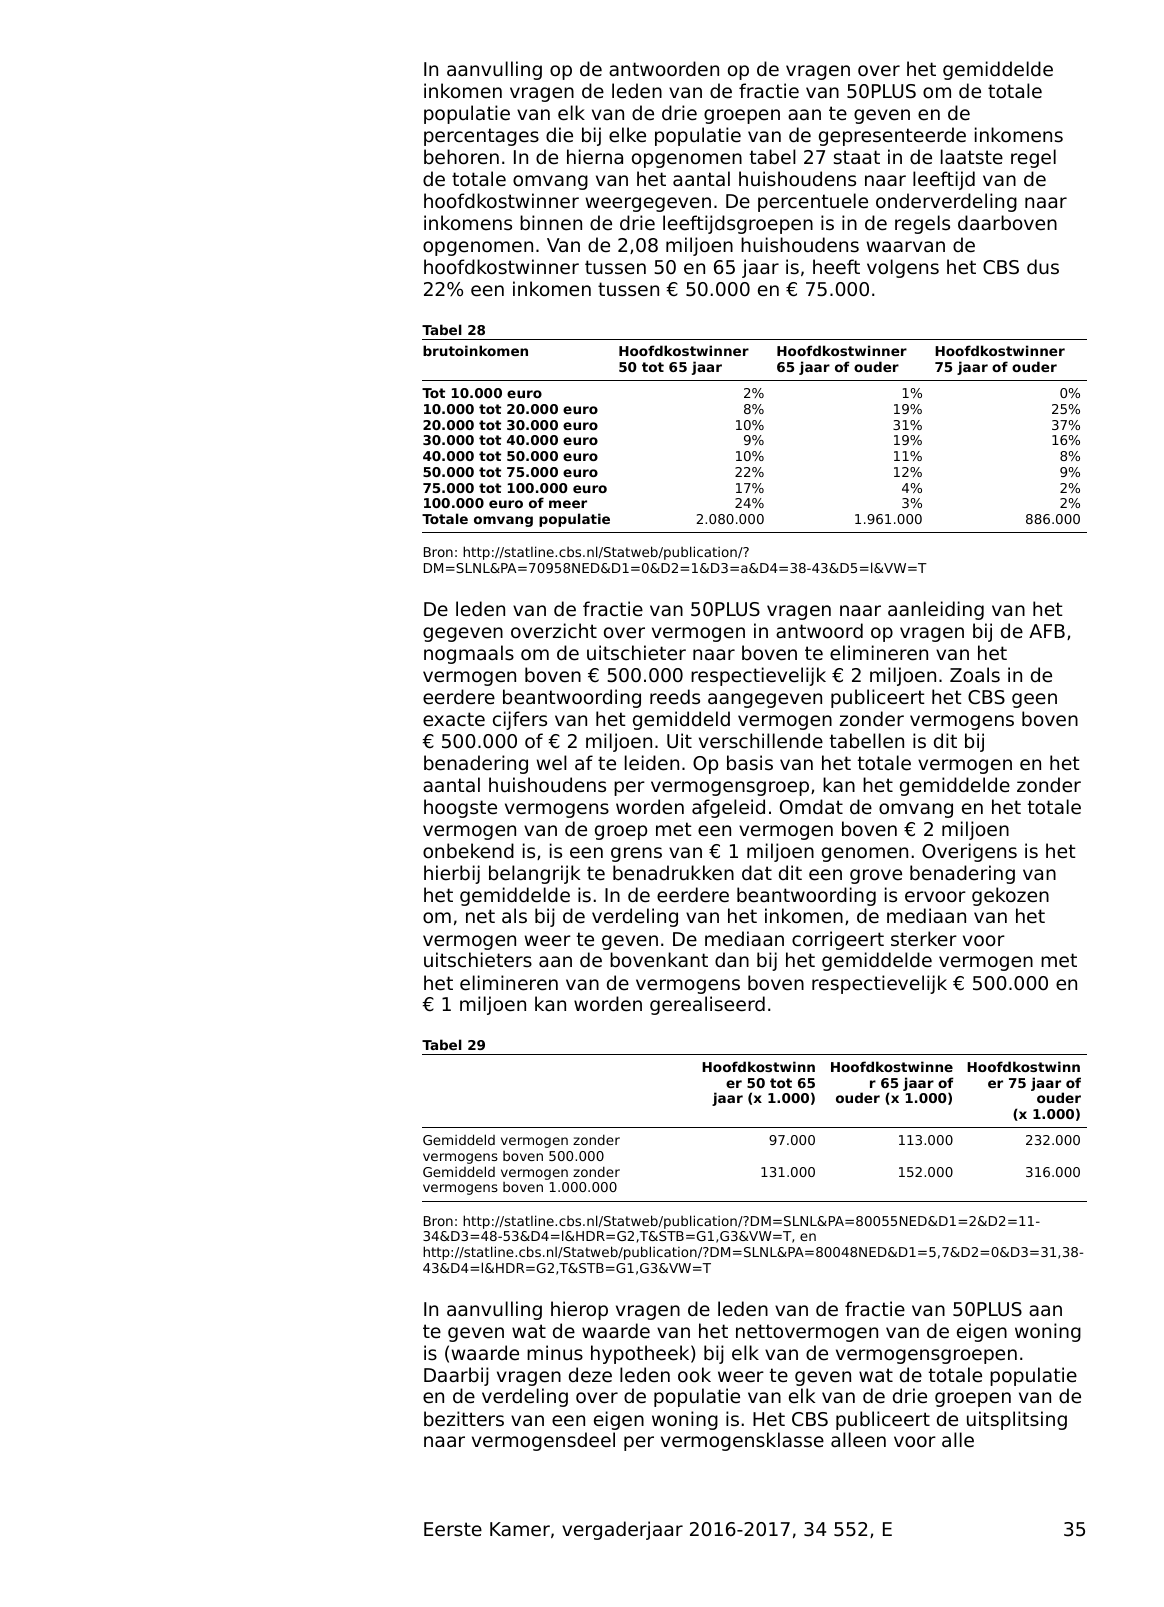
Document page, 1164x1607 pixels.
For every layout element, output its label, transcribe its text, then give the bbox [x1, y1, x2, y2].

table_cell 97.000 [694, 1128, 822, 1164]
table_cell 19% [770, 402, 928, 417]
table_cell 2% [929, 480, 1087, 496]
table_cell Hoofdkostwinner 50 tot 65 jaar [612, 340, 770, 380]
table_cell 10% [612, 449, 770, 465]
table_cell 50.000 tot 75.000 euro [422, 465, 612, 480]
table_cell 3% [770, 496, 928, 512]
table_cell 22% [612, 465, 770, 480]
table_cell [422, 1055, 694, 1127]
table_cell 30.000 tot 40.000 euro [422, 433, 612, 449]
table_cell Bron: http://statline.cbs.nl/Statweb/publication/?DM=SLNL&PA=70958NED&D1=0&D2=1&D3=a&D4=38-43&D5=l&VW=T [422, 533, 1087, 577]
table_cell 10.000 tot 20.000 euro [422, 402, 612, 417]
table_cell Gemiddeld vermogen zonder vermogens boven 500.000 [422, 1128, 694, 1164]
table_cell 19% [770, 433, 928, 449]
table_cell 9% [929, 465, 1087, 480]
table_cell 37% [929, 418, 1087, 433]
table_cell Hoofdkostwinner 65 jaar of ouder [770, 340, 928, 380]
table_cell 9% [612, 433, 770, 449]
table_cell 20.000 tot 30.000 euro [422, 418, 612, 433]
table_cell 12% [770, 465, 928, 480]
table_cell brutoinkomen [422, 340, 612, 380]
table_cell Gemiddeld vermogen zonder vermogens boven 1.000.000 [422, 1165, 694, 1201]
table_cell 113.000 [822, 1128, 959, 1164]
table_cell Tot 10.000 euro [422, 381, 612, 402]
table_cell Hoofdkostwinner 75 jaar of ouder [929, 340, 1087, 380]
table_header Tabel 28 [422, 323, 1087, 338]
table_cell 11% [770, 449, 928, 465]
text In aanvulling op de antwoorden op de vragen over het gemiddelde inkomen vragen de leden van de fractie van 50PLUS om de totale populatie van elk van de drie groepen aan te geven en de percentages die bij elke populatie van de gepresenteerde inkomens behoren. In de hierna opgenomen tabel 27 staat in de laatste regel de totale omvang van het aantal huishoudens naar leeftijd van de hoofdkostwinner weergegeven. De percentuele onderverdeling naar inkomens binnen de drie leeftijdsgroepen is in de regels daarboven opgenomen. Van de 2,08 miljoen huishoudens waarvan de hoofdkostwinner tussen 50 en 65 jaar is, heeft volgens het CBS dus 22% een inkomen tussen € 50.000 en € 75.000. [422, 59, 1087, 301]
table_cell 24% [612, 496, 770, 512]
table_cell 131.000 [694, 1165, 822, 1201]
table_cell 886.000 [929, 512, 1087, 532]
table_cell 232.000 [959, 1128, 1087, 1164]
table_cell Hoofdkostwinner 50 tot 65 jaar (x 1.000) [694, 1055, 822, 1127]
table_cell 31% [770, 418, 928, 433]
table_cell 10% [612, 418, 770, 433]
text In aanvulling hierop vragen de leden van de fractie van 50PLUS aan te geven wat de waarde van het nettovermogen van de eigen woning is (waarde minus hypotheek) bij elk van de vermogensgroepen. Daarbij vragen deze leden ook weer te geven wat de totale populatie en de verdeling over de populatie van elk van de drie groepen van de bezitters van een eigen woning is. Het CBS publiceert de uitsplitsing naar vermogensdeel per vermogensklasse alleen voor alle [422, 1298, 1087, 1452]
table_cell 8% [929, 449, 1087, 465]
table_cell 8% [612, 402, 770, 417]
text De leden van de fractie van 50PLUS vragen naar aanleiding van het gegeven overzicht over vermogen in antwoord op vragen bij de AFB, nogmaals om de uitschieter naar boven te elimineren van het vermogen boven € 500.000 respectievelijk € 2 miljoen. Zoals in de eerdere beantwoording reeds aangegeven publiceert het CBS geen exacte cijfers van het gemiddeld vermogen zonder vermogens boven € 500.000 of € 2 miljoen. Uit verschillende tabellen is dit bij benadering wel af te leiden. Op basis van het totale vermogen en het aantal huishoudens per vermogensgroep, kan het gemiddelde zonder hoogste vermogens worden afgeleid. Omdat de omvang en het totale vermogen van de groep met een vermogen boven € 2 miljoen onbekend is, is een grens van € 1 miljoen genomen. Overigens is het hierbij belangrijk te benadrukken dat dit een grove benadering van het gemiddelde is. In de eerdere beantwoording is ervoor gekozen om, net als bij de verdeling van het inkomen, de mediaan van het vermogen weer te geven. De mediaan corrigeert sterker voor uitschieters aan de bovenkant dan bij het gemiddelde vermogen met het elimineren van de vermogens boven respectievelijk € 500.000 en € 1 miljoen kan worden gerealiseerd. [422, 599, 1087, 1016]
table_cell 1% [770, 381, 928, 402]
table_cell 152.000 [822, 1165, 959, 1201]
table_cell 0% [929, 381, 1087, 402]
table_cell 75.000 tot 100.000 euro [422, 480, 612, 496]
table_cell 1.961.000 [770, 512, 928, 532]
table_cell 2% [929, 496, 1087, 512]
table_cell 25% [929, 402, 1087, 417]
table_cell Hoofdkostwinner 65 jaar of ouder (x 1.000) [822, 1055, 959, 1127]
table_cell 316.000 [959, 1165, 1087, 1201]
table_cell 2% [612, 381, 770, 402]
table_cell 2.080.000 [612, 512, 770, 532]
table_cell 4% [770, 480, 928, 496]
table_cell Hoofdkostwinner 75 jaar of ouder (x 1.000) [959, 1055, 1087, 1127]
table_header Tabel 29 [422, 1038, 1087, 1054]
table_cell 16% [929, 433, 1087, 449]
table_cell 100.000 euro of meer [422, 496, 612, 512]
table_cell 40.000 tot 50.000 euro [422, 449, 612, 465]
table_cell 17% [612, 480, 770, 496]
table_cell Totale omvang populatie [422, 512, 612, 532]
table_cell Bron: http://statline.cbs.nl/Statweb/publication/?DM=SLNL&PA=80055NED&D1=2&D2=11-34&D3=48-53&D4=l&HDR=G2,T&STB=G1,G3&VW=T, en http://statline.cbs.nl/Statweb/publication/?DM=SLNL&PA=80048NED&D1=5,7&D2=0&D3=31,38-43&D4=l&HDR=G2,T&STB=G1,G3&VW=T [422, 1202, 1087, 1276]
